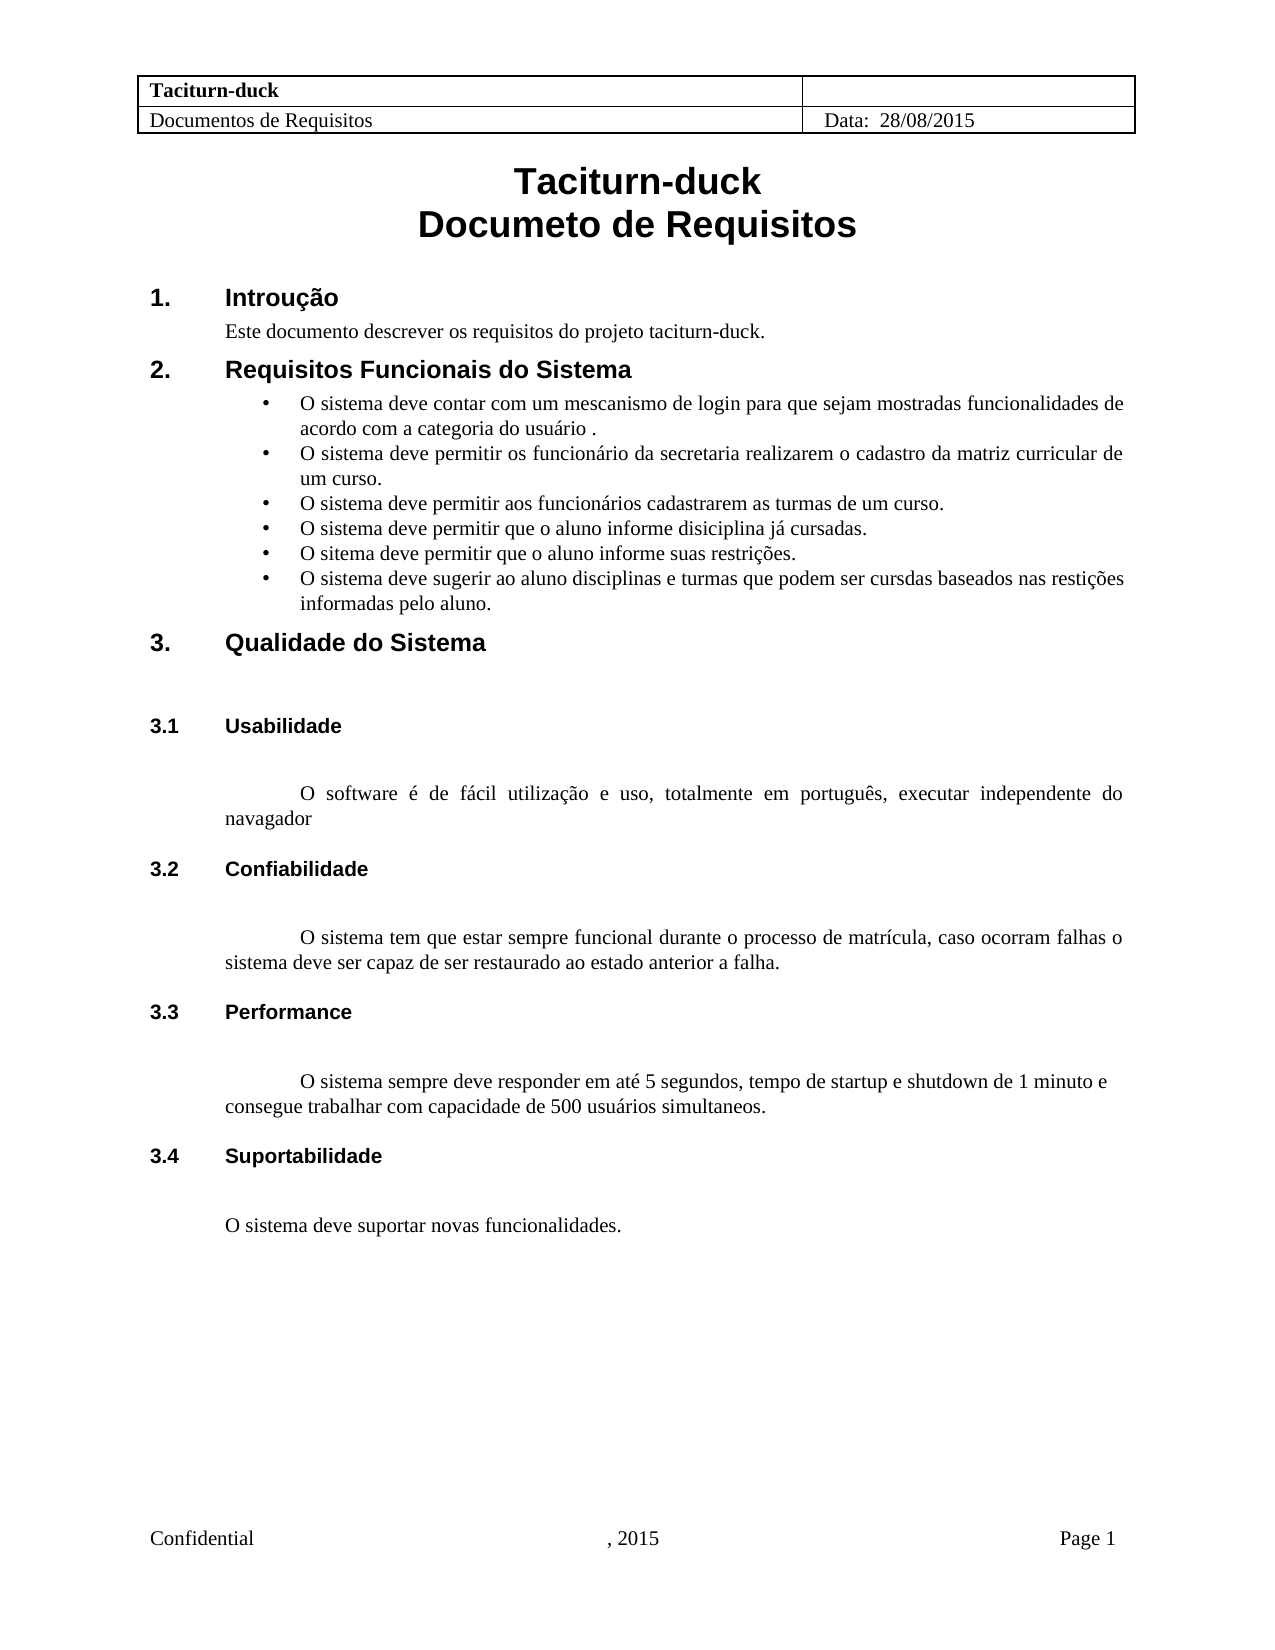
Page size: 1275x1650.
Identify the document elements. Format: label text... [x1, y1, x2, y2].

text O sistema deve suportar novas funcionalidades. [225, 1212, 1125, 1237]
subtitle Taciturn-duck [150, 159, 1125, 202]
subtitle Usabilidade [150, 713, 1125, 738]
text O sistema tem que estar sempre funcional durante o processo de matrícula, caso ocorram falhas o sistema deve ser capaz de ser restaurado ao estado anterior a falha. [225, 924, 1125, 974]
text Este documento descrever os requisitos do projeto taciturn-duck. [150, 318, 1125, 343]
subtitle Documeto de Requisitos [150, 202, 1125, 245]
list O sistema deve contar com um mescanismo de login para que sejam mostradas funcionalidades de acordo com a categoria do usuário . [262, 390, 1125, 440]
subtitle Qualidade do Sistema [150, 628, 1125, 656]
list O sistema deve permitir que o aluno informe disiciplina já cursadas. [262, 515, 1125, 540]
list O sistema deve sugerir ao aluno disciplinas e turmas que podem ser cursdas baseados nas restições informadas pelo aluno. [262, 565, 1125, 615]
subtitle Confiabilidade [150, 855, 1125, 880]
subtitle Requisitos Funcionais do Sistema [150, 355, 1125, 384]
subtitle Introução [150, 283, 1125, 311]
text O sistema sempre deve responder em até 5 segundos, tempo de startup e shutdown de 1 minuto e consegue trabalhar com capacidade de 500 usuários simultaneos. [225, 1068, 1125, 1118]
list O sistema deve permitir os funcionário da secretaria realizarem o cadastro da matriz curricular de um curso. [262, 440, 1125, 490]
list O sitema deve permitir que o aluno informe suas restrições. [262, 540, 1125, 565]
subtitle Performance [150, 999, 1125, 1024]
subtitle Suportabilidade [150, 1143, 1125, 1168]
text O software é de fácil utilização e uso, totalmente em português, executar independente do navagador [225, 780, 1125, 830]
list O sistema deve permitir aos funcionários cadastrarem as turmas de um curso. [262, 490, 1125, 515]
